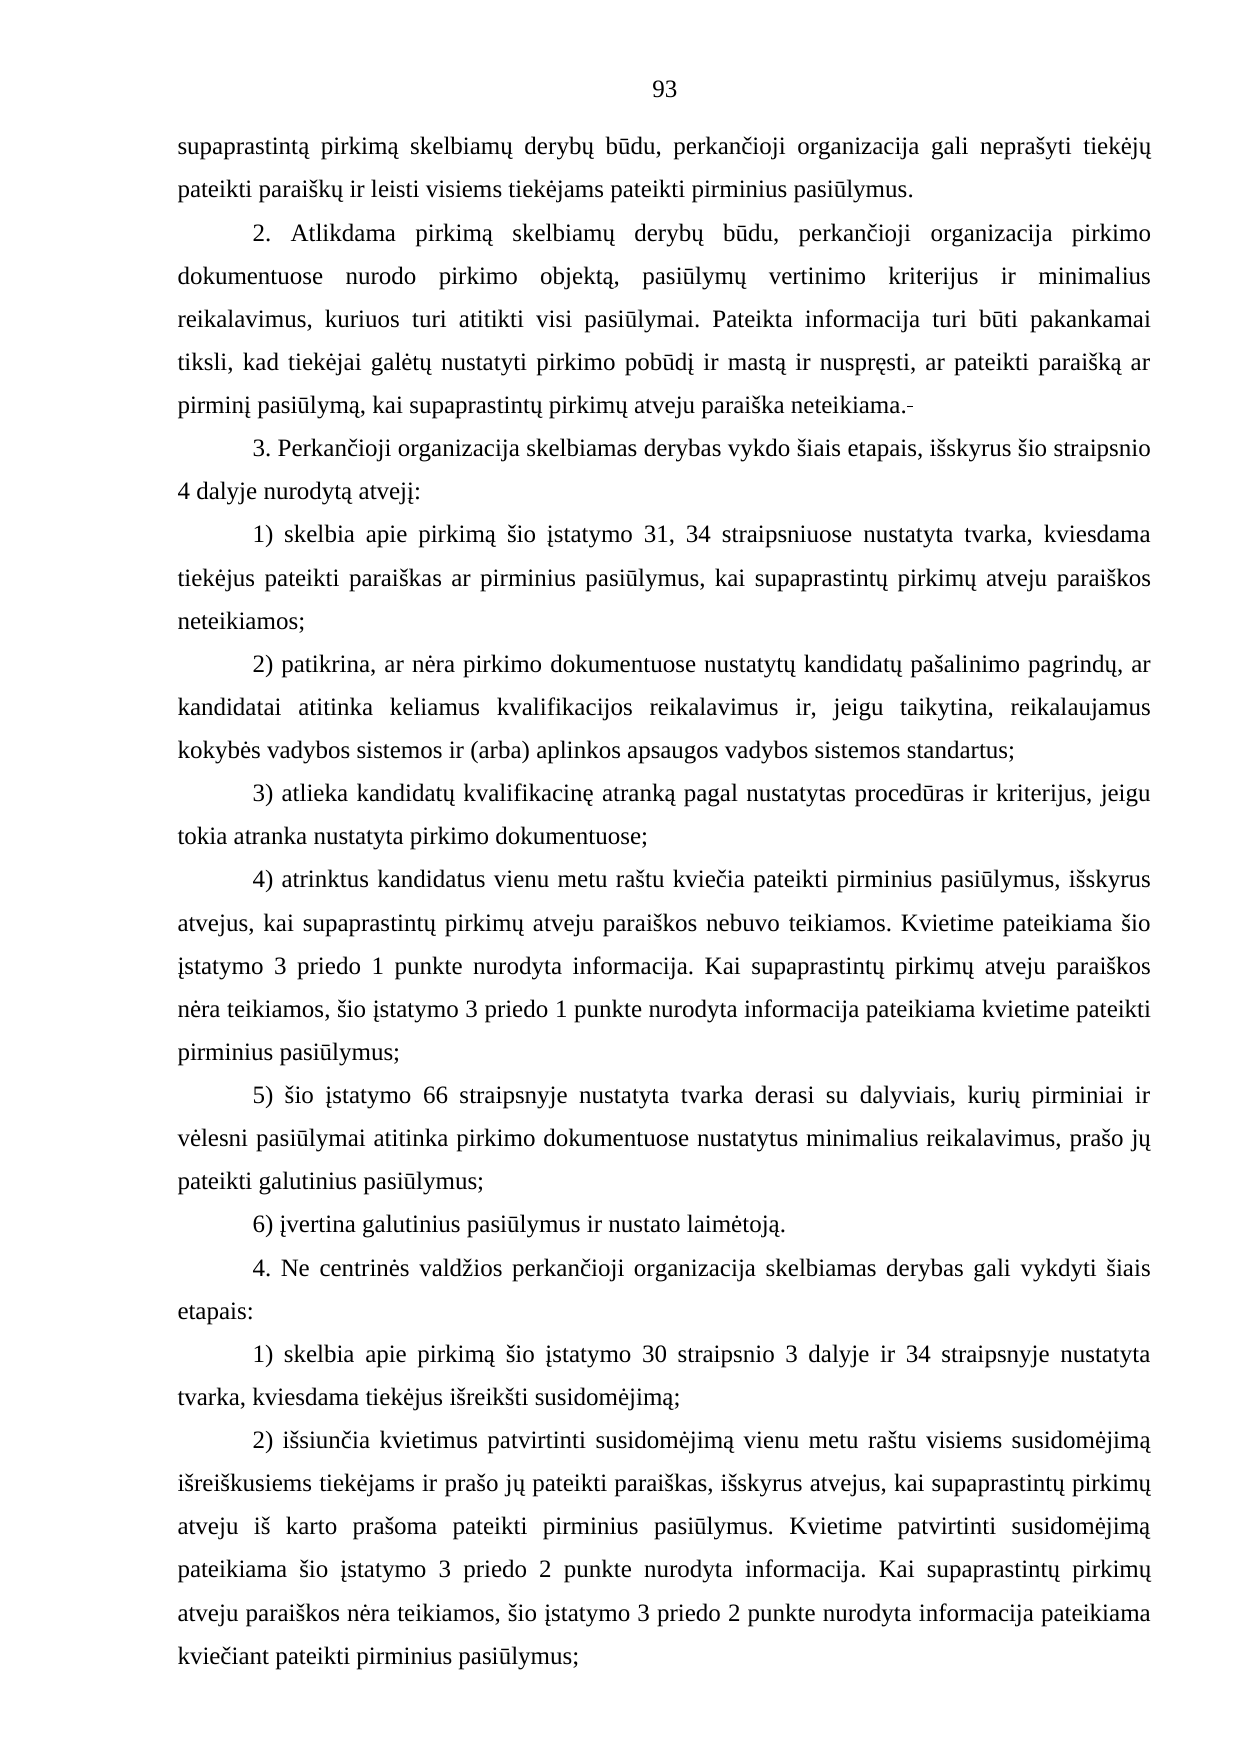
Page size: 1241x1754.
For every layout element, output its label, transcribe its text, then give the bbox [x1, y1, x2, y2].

text 4. Ne centrinės valdžios perkančioji organizacija skelbiamas derybas gali vykdyti šiais etapais: [177, 1253, 1152, 1324]
text 5) šio įstatymo 66 straipsnyje nustatyta tvarka derasi su dalyviais, kurių pirminiai ir vėlesni pasiūlymai atitinka pirkimo dokumentuose nustatytus minimalius reikalavimus, prašo jų pateikti galutinius pasiūlymus; [177, 1080, 1152, 1195]
text 3. Perkančioji organizacija skelbiamas derybas vykdo šiais etapais, išskyrus šio straipsnio 4 dalyje nurodytą atvejį: [177, 433, 1152, 505]
text 2) patikrina, ar nėra pirkimo dokumentuose nustatytų kandidatų pašalinimo pagrindų, ar kandidatai atitinka keliamus kvalifikacijos reikalavimus ir, jeigu taikytina, reikalaujamus kokybės vadybos sistemos ir (arba) aplinkos apsaugos vadybos sistemos standartus; [177, 649, 1152, 764]
text 6) įvertina galutinius pasiūlymus ir nustato laimėtoją. [177, 1209, 1152, 1238]
text 1) skelbia apie pirkimą šio įstatymo 31, 34 straipsniuose nustatyta tvarka, kviesdama tiekėjus pateikti paraiškas ar pirminius pasiūlymus, kai supaprastintų pirkimų atveju paraiškos neteikiamos; [177, 519, 1152, 634]
text 2) išsiunčia kvietimus patvirtinti susidomėjimą vienu metu raštu visiems susidomėjimą išreiškusiems tiekėjams ir prašo jų pateikti paraiškas, išskyrus atvejus, kai supaprastintų pirkimų atveju iš karto prašoma pateikti pirminius pasiūlymus. Kvietime patvirtinti susidomėjimą pateikiama šio įstatymo 3 priedo 2 punkte nurodyta informacija. Kai supaprastintų pirkimų atveju paraiškos nėra teikiamos, šio įstatymo 3 priedo 2 punkte nurodyta informacija pateikiama kviečiant pateikti pirminius pasiūlymus; [177, 1425, 1152, 1669]
text supaprastintą pirkimą skelbiamų derybų būdu, perkančioji organizacija gali neprašyti tiekėjų pateikti paraiškų ir leisti visiems tiekėjams pateikti pirminius pasiūlymus. [177, 131, 1152, 203]
text 2. Atlikdama pirkimą skelbiamų derybų būdu, perkančioji organizacija pirkimo dokumentuose nurodo pirkimo objektą, pasiūlymų vertinimo kriterijus ir minimalius reikalavimus, kuriuos turi atitikti visi pasiūlymai. Pateikta informacija turi būti pakankamai tiksli, kad tiekėjai galėtų nustatyti pirkimo pobūdį ir mastą ir nuspręsti, ar pateikti paraišką ar pirminį pasiūlymą, kai supaprastintų pirkimų atveju paraiška neteikiama. [177, 218, 1152, 419]
text 4) atrinktus kandidatus vienu metu raštu kviečia pateikti pirminius pasiūlymus, išskyrus atvejus, kai supaprastintų pirkimų atveju paraiškos nebuvo teikiamos. Kvietime pateikiama šio įstatymo 3 priedo 1 punkte nurodyta informacija. Kai supaprastintų pirkimų atveju paraiškos nėra teikiamos, šio įstatymo 3 priedo 1 punkte nurodyta informacija pateikiama kvietime pateikti pirminius pasiūlymus; [177, 864, 1152, 1066]
text 1) skelbia apie pirkimą šio įstatymo 30 straipsnio 3 dalyje ir 34 straipsnyje nustatyta tvarka, kviesdama tiekėjus išreikšti susidomėjimą; [177, 1339, 1152, 1411]
text 3) atlieka kandidatų kvalifikacinę atranką pagal nustatytas procedūras ir kriterijus, jeigu tokia atranka nustatyta pirkimo dokumentuose; [177, 778, 1152, 850]
